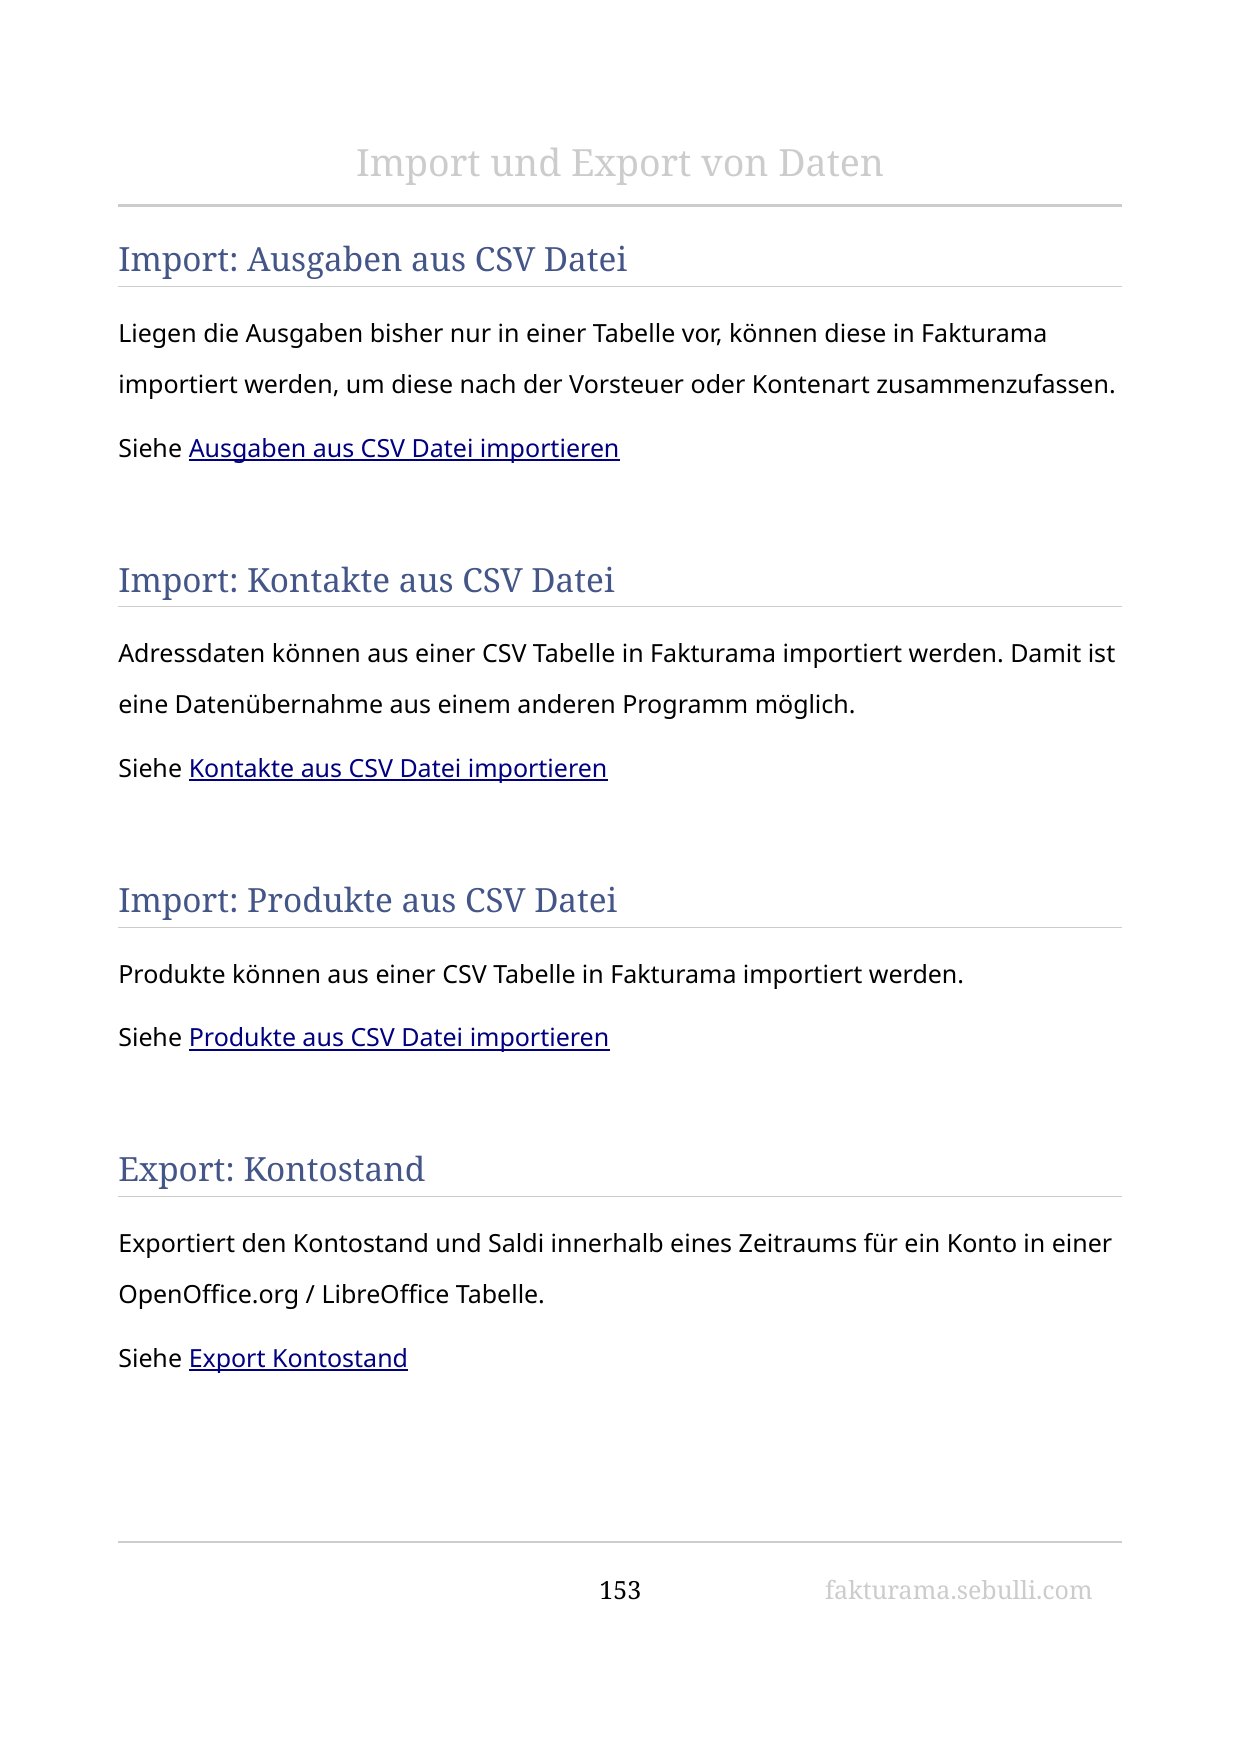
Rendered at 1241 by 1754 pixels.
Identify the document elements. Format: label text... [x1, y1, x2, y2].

text Siehe Ausgaben aus CSV Datei importieren [118, 430, 1122, 464]
text Siehe Produkte aus CSV Datei importieren [118, 1020, 1122, 1054]
subtitle Import: Kontakte aus CSV Datei [118, 556, 1122, 606]
text Exportiert den Kontostand und Saldi innerhalb eines Zeitraums für ein Konto in einer OpenOffice.org / LibreOffice Tabelle. [118, 1226, 1122, 1311]
text Adressdaten können aus einer CSV Tabelle in Fakturama importiert werden. Damit ist eine Datenübernahme aus einem anderen Programm möglich. [118, 636, 1122, 721]
subtitle Import: Produkte aus CSV Datei [118, 877, 1122, 927]
subtitle Import: Ausgaben aus CSV Datei [118, 236, 1122, 286]
text Siehe Kontakte aus CSV Datei importieren [118, 751, 1122, 785]
text Siehe Export Kontostand [118, 1340, 1122, 1374]
text Produkte können aus einer CSV Tabelle in Fakturama importiert werden. [118, 956, 1122, 991]
text Liegen die Ausgaben bisher nur in einer Tabelle vor, können diese in Fakturama importiert werden, um diese nach der Vorsteuer oder Kontenart zusammenzufassen. [118, 316, 1122, 401]
subtitle Export: Kontostand [118, 1146, 1122, 1196]
